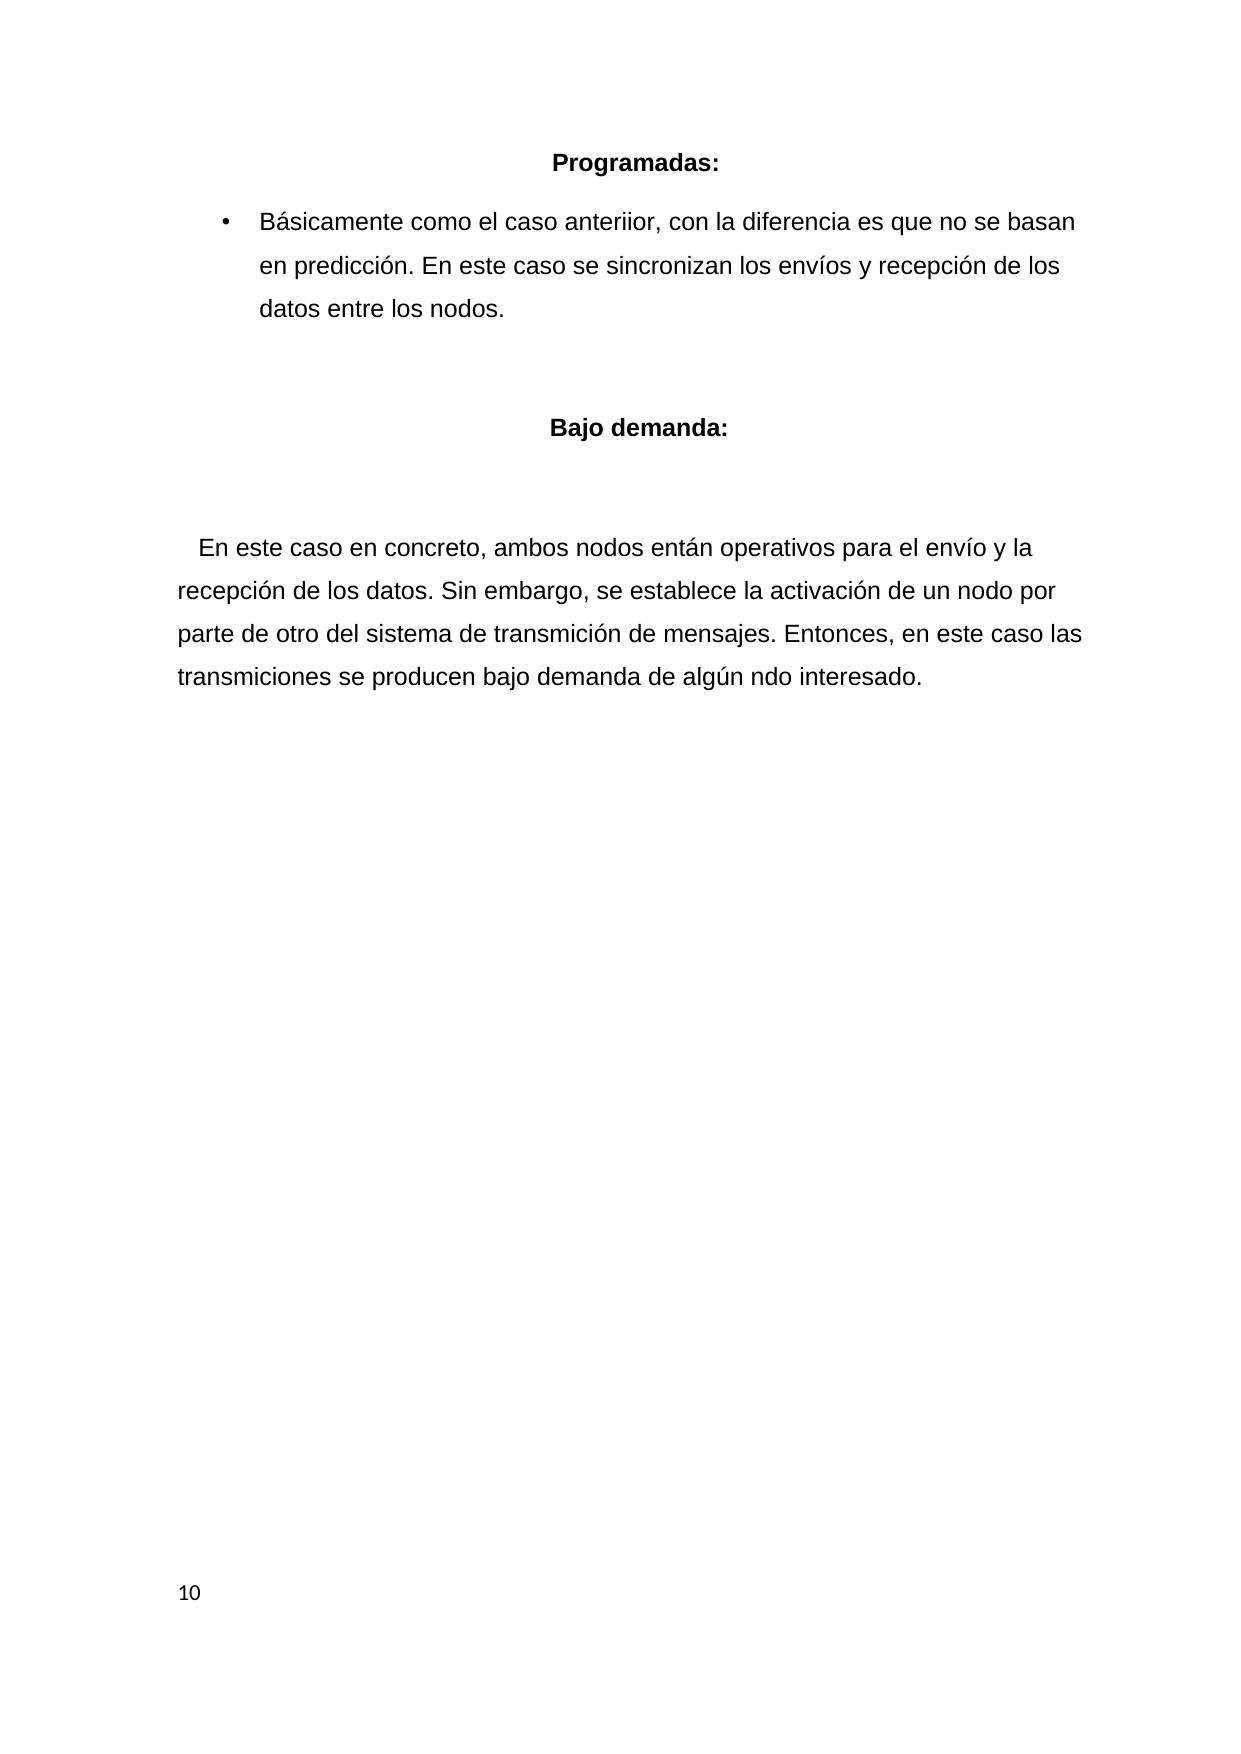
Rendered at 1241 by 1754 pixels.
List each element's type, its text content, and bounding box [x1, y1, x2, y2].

text Programadas: [177, 148, 1094, 176]
list Básicamente como el caso anteriior, con la diferencia es que no se basan en predicción. En este caso se sincronizan los envíos y recepción de los datos entre los nodos. [222, 207, 1094, 322]
text En este caso en concreto, ambos nodos entán operativos para el envío y la recepción de los datos. Sin embargo, se establece la activación de un nodo por parte de otro del sistema de transmición de mensajes. Entonces, en este caso las transmiciones se producen bajo demanda de algún ndo interesado. [177, 533, 1094, 691]
text Bajo demanda: [177, 413, 1094, 442]
